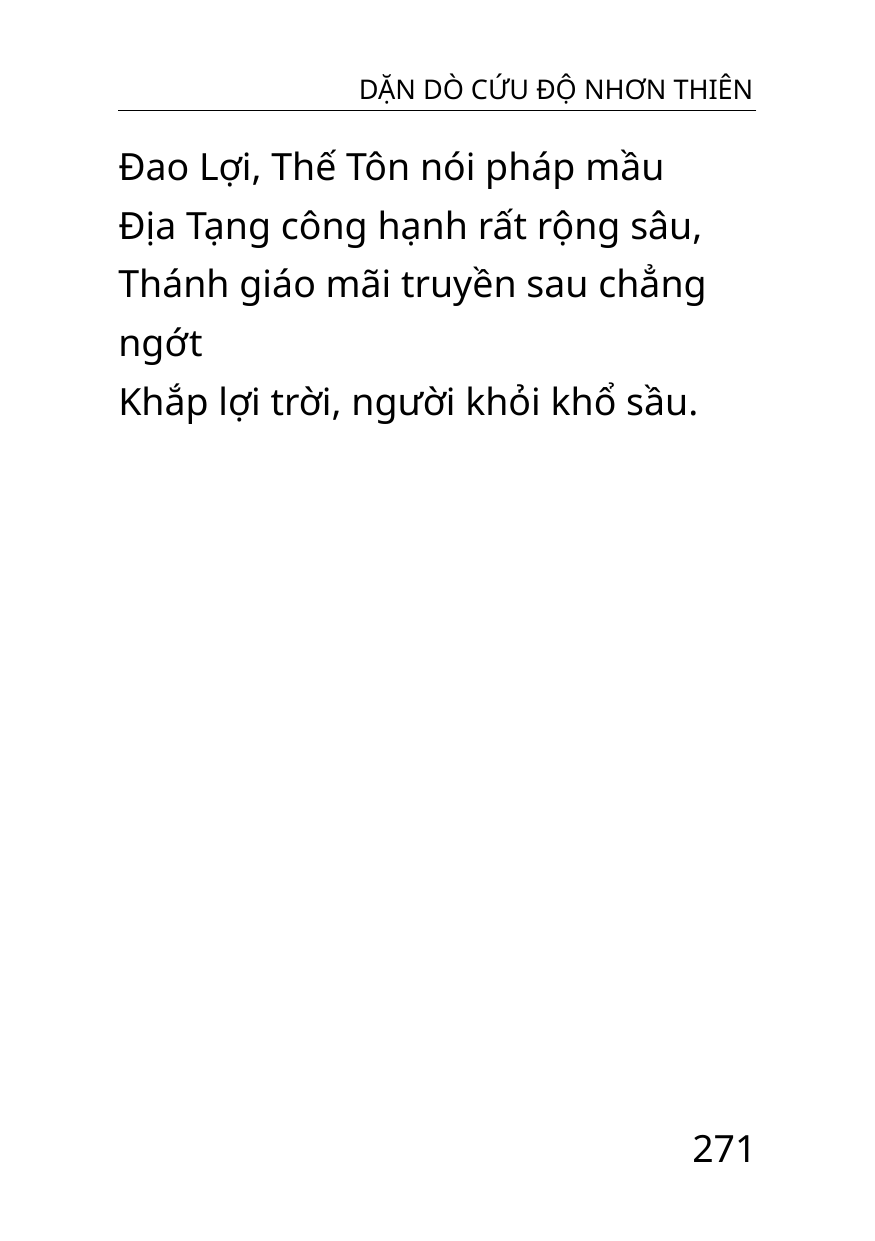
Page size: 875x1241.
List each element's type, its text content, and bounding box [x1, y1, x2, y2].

text Địa Tạng công hạnh rất rộng sâu, [118, 199, 756, 250]
text Đao Lợi, Thế Tôn nói pháp mầu [118, 141, 756, 192]
text Thánh giáo mãi truyền sau chẳng ngớt [118, 258, 756, 367]
text Khắp lợi trời, người khỏi khổ sầu. [118, 375, 756, 426]
